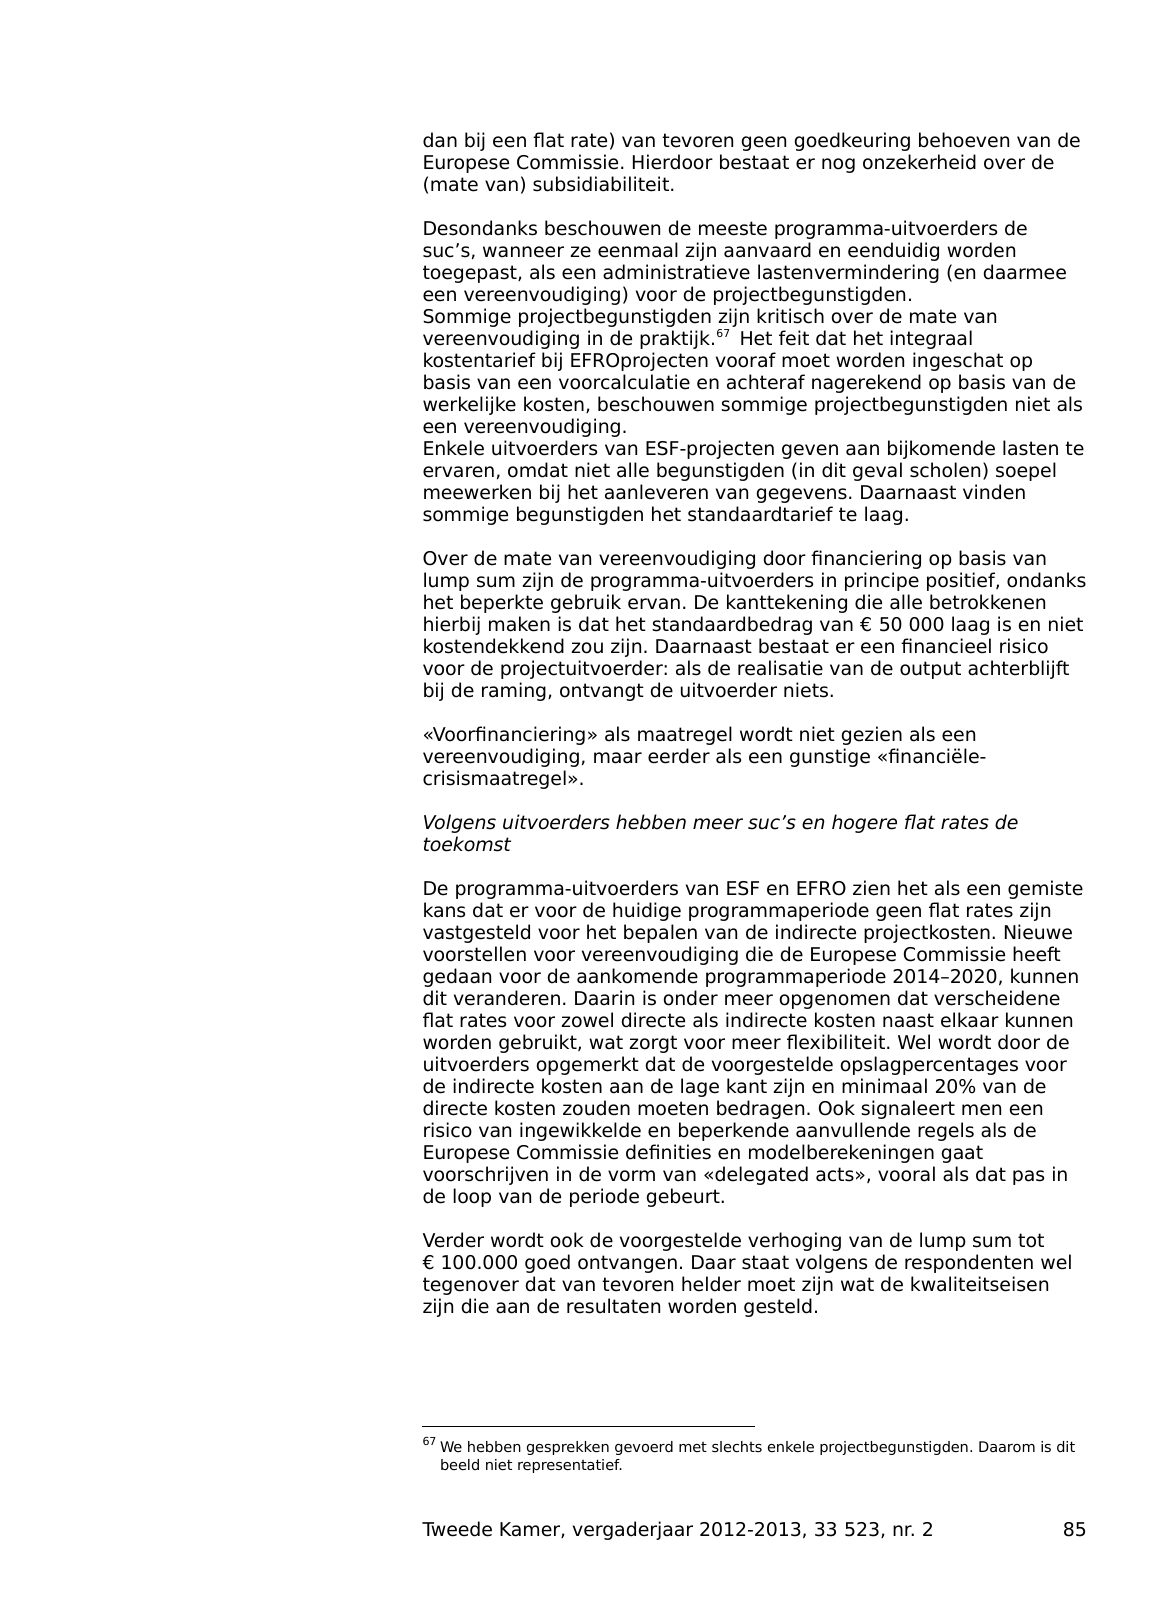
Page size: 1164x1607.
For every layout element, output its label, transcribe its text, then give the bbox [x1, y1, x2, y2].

text dan bij een flat rate) van tevoren geen goedkeuring behoeven van de Europese Commissie. Hierdoor bestaat er nog onzekerheid over de (mate van) subsidiabiliteit. [422, 130, 1087, 196]
text We hebben gesprekken gevoerd met slechts enkele projectbegunstigden. Daarom is dit beeld niet representatief. [422, 1435, 1087, 1474]
text «Voorfinanciering» als maatregel wordt niet gezien als een vereenvoudiging, maar eerder als een gunstige «financiële-crisismaatregel». [422, 724, 1087, 790]
text Desondanks beschouwen de meeste programma-uitvoerders de suc’s, wanneer ze eenmaal zijn aanvaard en eenduidig worden toegepast, als een administratieve lastenvermindering (en daarmee een vereenvoudiging) voor de projectbegunstigden. [422, 218, 1087, 306]
text Verder wordt ook de voorgestelde verhoging van de lump sum tot € 100.000 goed ontvangen. Daar staat volgens de respondenten wel tegenover dat van tevoren helder moet zijn wat de kwaliteitseisen zijn die aan de resultaten worden gesteld. [422, 1230, 1087, 1318]
text De programma-uitvoerders van ESF en EFRO zien het als een gemiste kans dat er voor de huidige programmaperiode geen flat rates zijn vastgesteld voor het bepalen van de indirecte projectkosten. Nieuwe voorstellen voor vereenvoudiging die de Europese Commissie heeft gedaan voor de aankomende programmaperiode 2014–2020, kunnen dit veranderen. Daarin is onder meer opgenomen dat verscheidene flat rates voor zowel directe als indirecte kosten naast elkaar kunnen worden gebruikt, wat zorgt voor meer flexibiliteit. Wel wordt door de uitvoerders opgemerkt dat de voorgestelde opslagpercentages voor de indirecte kosten aan de lage kant zijn en minimaal 20% van de directe kosten zouden moeten bedragen. Ook signaleert men een risico van ingewikkelde en beperkende aanvullende regels als de Europese Commissie definities en modelberekeningen gaat voorschrijven in de vorm van «delegated acts», vooral als dat pas in de loop van de periode gebeurt. [422, 878, 1087, 1208]
subtitle Volgens uitvoerders hebben meer suc’s en hogere flat rates de toekomst [422, 812, 1087, 856]
text Sommige projectbegunstigden zijn kritisch over de mate van vereenvoudiging in de praktijk. Het feit dat het integraal kostentarief bij EFROprojecten vooraf moet worden ingeschat op basis van een voorcalculatie en achteraf nagerekend op basis van de werkelijke kosten, beschouwen sommige projectbegunstigden niet als een vereenvoudiging. [422, 306, 1087, 438]
text Over de mate van vereenvoudiging door financiering op basis van lump sum zijn de programma-uitvoerders in principe positief, ondanks het beperkte gebruik ervan. De kanttekening die alle betrokkenen hierbij maken is dat het standaardbedrag van € 50 000 laag is en niet kostendekkend zou zijn. Daarnaast bestaat er een financieel risico voor de projectuitvoerder: als de realisatie van de output achterblijft bij de raming, ontvangt de uitvoerder niets. [422, 548, 1087, 702]
text Enkele uitvoerders van ESF-projecten geven aan bijkomende lasten te ervaren, omdat niet alle begunstigden (in dit geval scholen) soepel meewerken bij het aanleveren van gegevens. Daarnaast vinden sommige begunstigden het standaardtarief te laag. [422, 438, 1087, 526]
